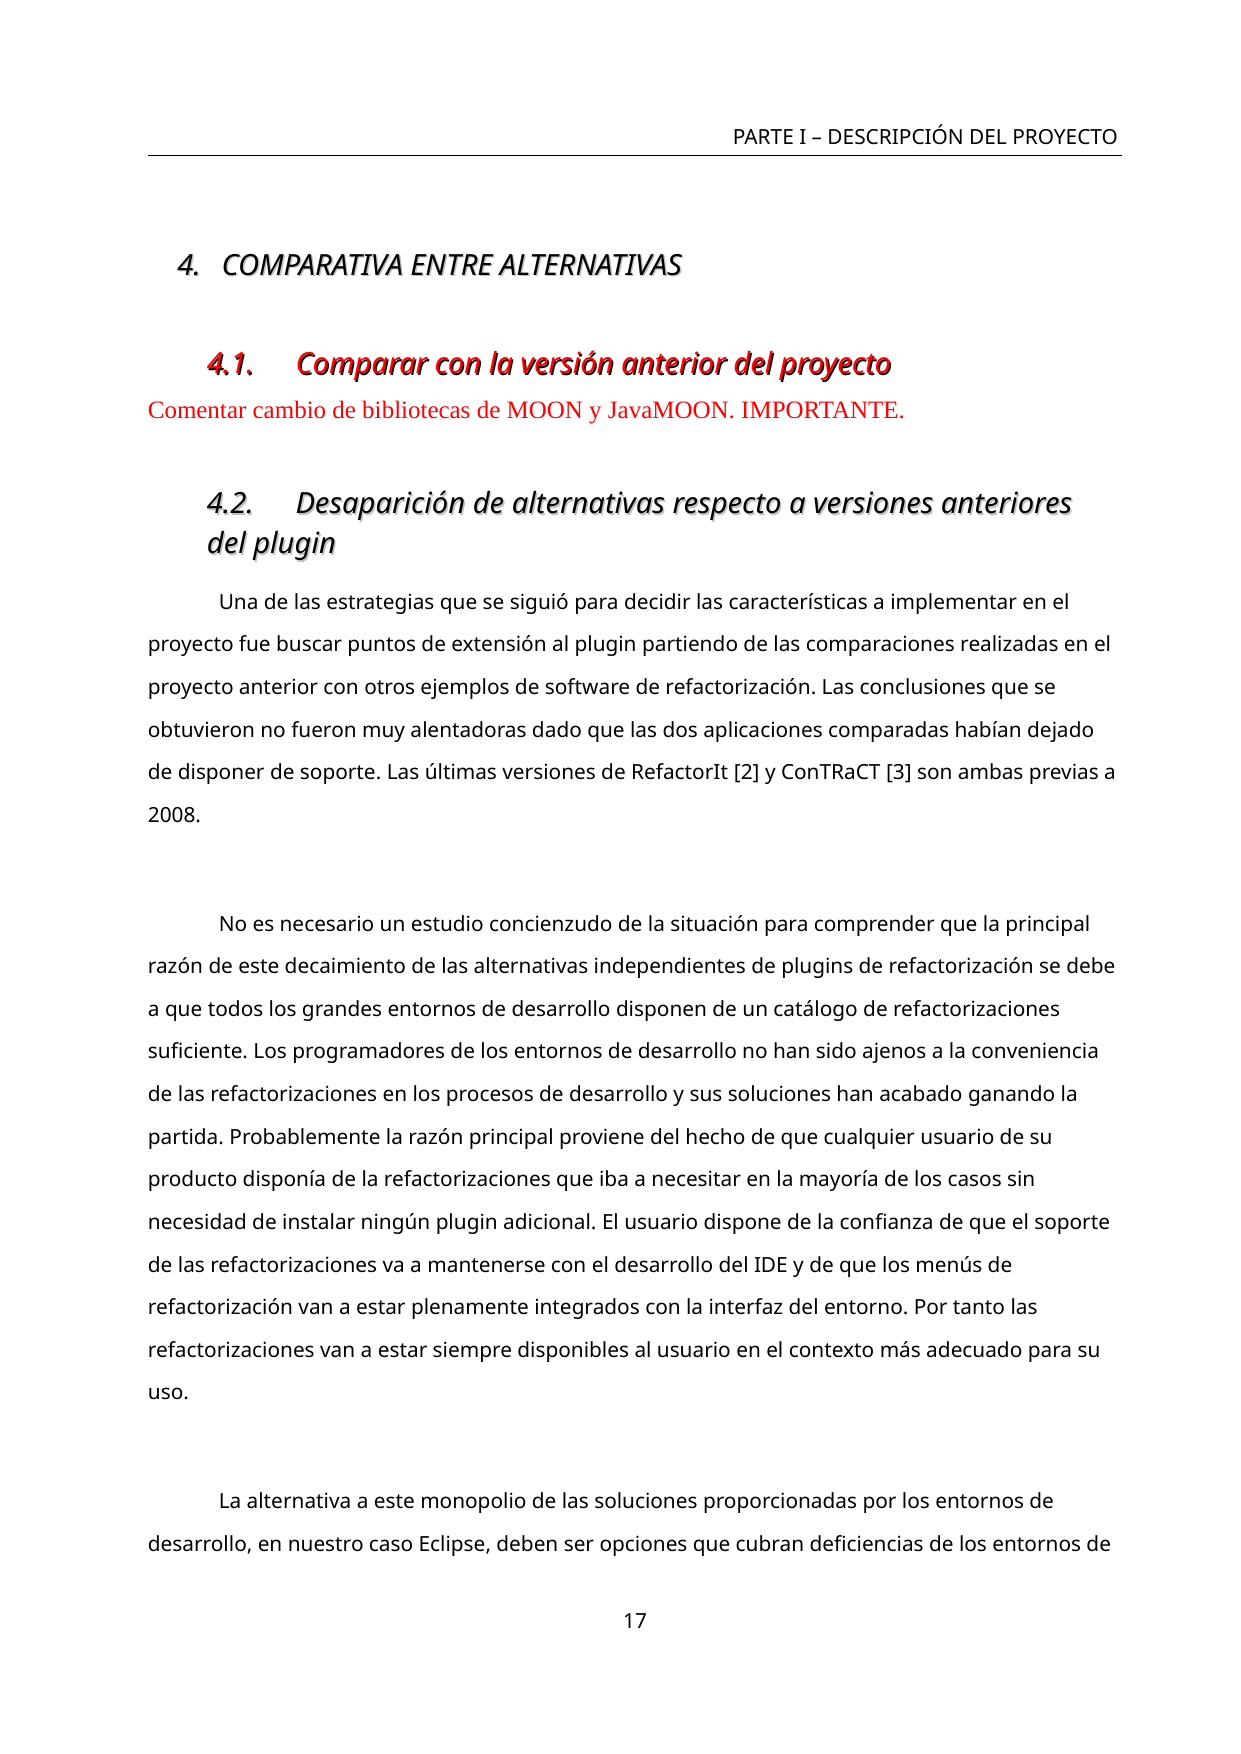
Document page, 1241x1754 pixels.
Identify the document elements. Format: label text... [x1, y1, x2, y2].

text Comentar cambio de bibliotecas de MOON y JavaMOON. IMPORTANTE. [148, 395, 1122, 423]
text Una de las estrategias que se siguió para decidir las características a implementar en el proyecto fue buscar puntos de extensión al plugin partiendo de las comparaciones realizadas en el proyecto anterior con otros ejemplos de software de refactorización. Las conclusiones que se obtuvieron no fueron muy alentadoras dado que las dos aplicaciones comparadas habían dejado de disponer de soporte. Las últimas versiones de RefactorIt [2] y ConTRaCT [3] son ambas previas a 2008. [148, 587, 1122, 828]
text No es necesario un estudio concienzudo de la situación para comprender que la principal razón de este decaimiento de las alternativas independientes de plugins de refactorización se debe a que todos los grandes entornos de desarrollo disponen de un catálogo de refactorizaciones suficiente. Los programadores de los entornos de desarrollo no han sido ajenos a la conveniencia de las refactorizaciones en los procesos de desarrollo y sus soluciones han acabado ganando la partida. Probablemente la razón principal proviene del hecho de que cualquier usuario de su producto disponía de la refactorizaciones que iba a necesitar en la mayoría de los casos sin necesidad de instalar ningún plugin adicional. El usuario dispone de la confianza de que el soporte de las refactorizaciones va a mantenerse con el desarrollo del IDE y de que los menús de refactorización van a estar plenamente integrados con la interfaz del entorno. Por tanto las refactorizaciones van a estar siempre disponibles al usuario en el contexto más adecuado para su uso. [148, 909, 1122, 1406]
subtitle COMPARATIVA ENTRE ALTERNATIVAS [177, 244, 1122, 284]
subtitle Desaparición de alternativas respecto a versiones anteriores del plugin [207, 483, 1122, 562]
subtitle Comparar con la versión anterior del proyecto [207, 343, 1122, 382]
text La alternativa a este monopolio de las soluciones proporcionadas por los entornos de desarrollo, en nuestro caso Eclipse, deben ser opciones que cubran deficiencias de los entornos de [148, 1486, 1122, 1557]
